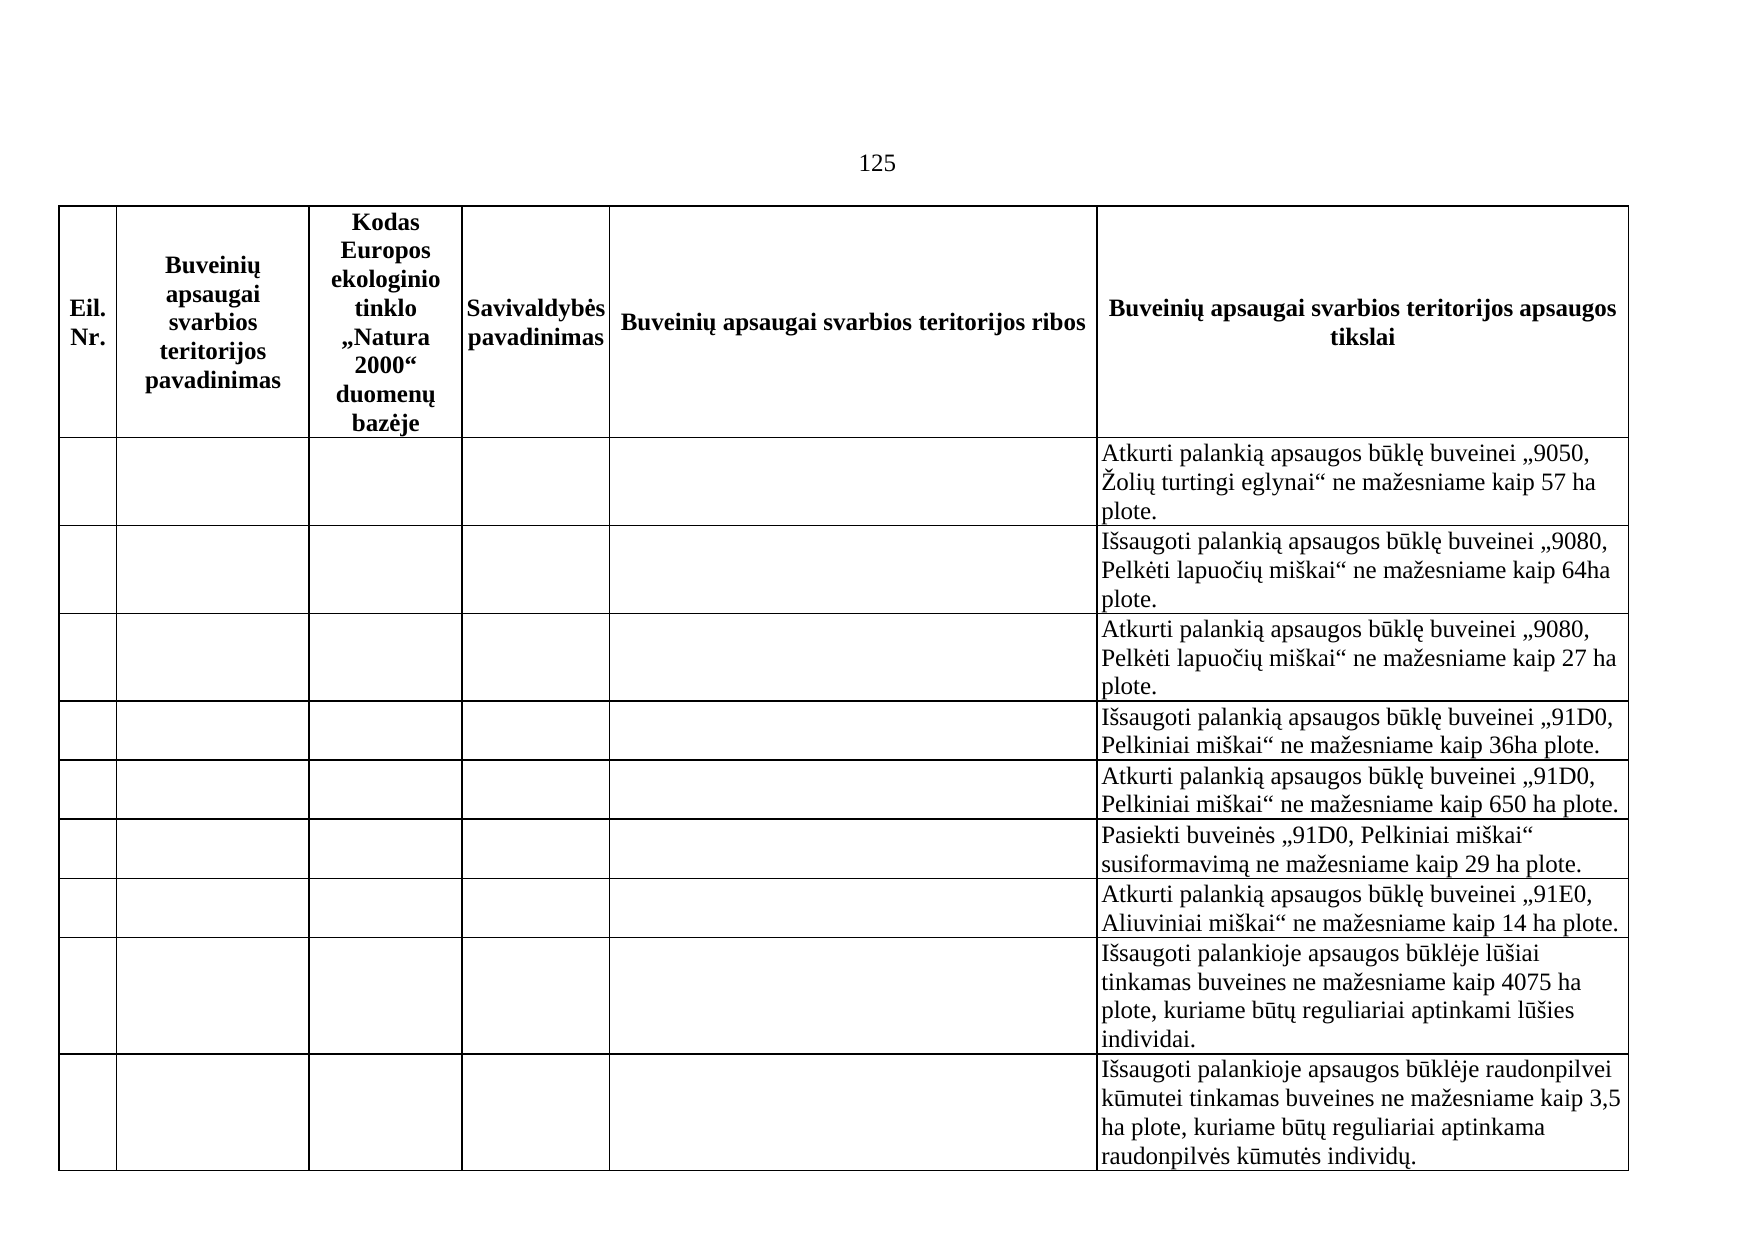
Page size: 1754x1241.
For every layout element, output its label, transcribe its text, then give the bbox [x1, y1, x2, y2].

table_header Eil. Nr. [60, 207, 116, 437]
table_cell [117, 702, 308, 759]
table_cell Atkurti palankią apsaugos būklę buveinei „91D0, Pelkiniai miškai“ ne mažesniame kaip 650 ha plote. [1098, 761, 1628, 818]
table_cell [60, 879, 116, 936]
table_cell [310, 879, 461, 936]
table_cell Išsaugoti palankioje apsaugos būklėje lūšiai tinkamas buveines ne mažesniame kaip 4075 ha plote, kuriame būtų reguliariai aptinkami lūšies individai. [1098, 938, 1628, 1053]
table_cell [117, 879, 308, 936]
table_cell [463, 614, 609, 700]
table_header Buveinių apsaugai svarbios teritorijos apsaugos tikslai [1098, 207, 1628, 437]
table_cell [117, 761, 308, 818]
table_header Buveinių apsaugai svarbios teritorijos ribos [610, 207, 1096, 437]
table_cell Išsaugoti palankioje apsaugos būklėje raudonpilvei kūmutei tinkamas buveines ne mažesniame kaip 3,5 ha plote, kuriame būtų reguliariai aptinkama raudonpilvės kūmutės individų. [1098, 1055, 1628, 1169]
table_cell [117, 1055, 308, 1169]
table_cell [463, 820, 609, 877]
table_cell [463, 1055, 609, 1169]
table_cell Atkurti palankią apsaugos būklę buveinei „91E0, Aliuviniai miškai“ ne mažesniame kaip 14 ha plote. [1098, 879, 1628, 936]
table_cell [310, 526, 461, 612]
table_cell [310, 820, 461, 877]
table_cell Išsaugoti palankią apsaugos būklę buveinei „9080, Pelkėti lapuočių miškai“ ne mažesniame kaip 64ha plote. [1098, 526, 1628, 612]
table_cell [310, 938, 461, 1053]
table_cell [463, 702, 609, 759]
table_cell [60, 526, 116, 612]
table_cell [117, 614, 308, 700]
table_cell [60, 438, 116, 524]
table_cell [60, 1055, 116, 1169]
table_cell [610, 761, 1096, 818]
table_cell [117, 438, 308, 524]
table_cell [610, 938, 1096, 1053]
table_cell Atkurti palankią apsaugos būklę buveinei „9080, Pelkėti lapuočių miškai“ ne mažesniame kaip 27 ha plote. [1098, 614, 1628, 700]
table_cell [610, 702, 1096, 759]
table_cell [60, 702, 116, 759]
table_cell [310, 1055, 461, 1169]
table_cell Išsaugoti palankią apsaugos būklę buveinei „91D0, Pelkiniai miškai“ ne mažesniame kaip 36ha plote. [1098, 702, 1628, 759]
table_cell [610, 614, 1096, 700]
table_cell [60, 614, 116, 700]
table_header Savivaldybės pavadinimas [463, 207, 609, 437]
table_cell [117, 526, 308, 612]
table_cell [117, 938, 308, 1053]
table_cell [310, 702, 461, 759]
table_cell [310, 614, 461, 700]
table_cell [610, 526, 1096, 612]
table_cell [60, 820, 116, 877]
table_cell Atkurti palankią apsaugos būklę buveinei „9050, Žolių turtingi eglynai“ ne mažesniame kaip 57 ha plote. [1098, 438, 1628, 524]
table_cell [463, 438, 609, 524]
table_cell [310, 761, 461, 818]
table_cell [463, 879, 609, 936]
table_cell [610, 438, 1096, 524]
table_cell [310, 438, 461, 524]
table_cell [610, 879, 1096, 936]
table_cell [463, 938, 609, 1053]
table_cell [463, 761, 609, 818]
table_header Kodas Europos ekologinio tinklo „Natura 2000“ duomenų bazėje [310, 207, 461, 437]
table_cell [610, 1055, 1096, 1169]
table_cell [60, 938, 116, 1053]
table_cell [60, 761, 116, 818]
table_cell [117, 820, 308, 877]
table_cell Pasiekti buveinės „91D0, Pelkiniai miškai“ susiformavimą ne mažesniame kaip 29 ha plote. [1098, 820, 1628, 877]
table_cell [610, 820, 1096, 877]
table_header Buveinių apsaugai svarbios teritorijos pavadinimas [117, 207, 308, 437]
table_cell [463, 526, 609, 612]
